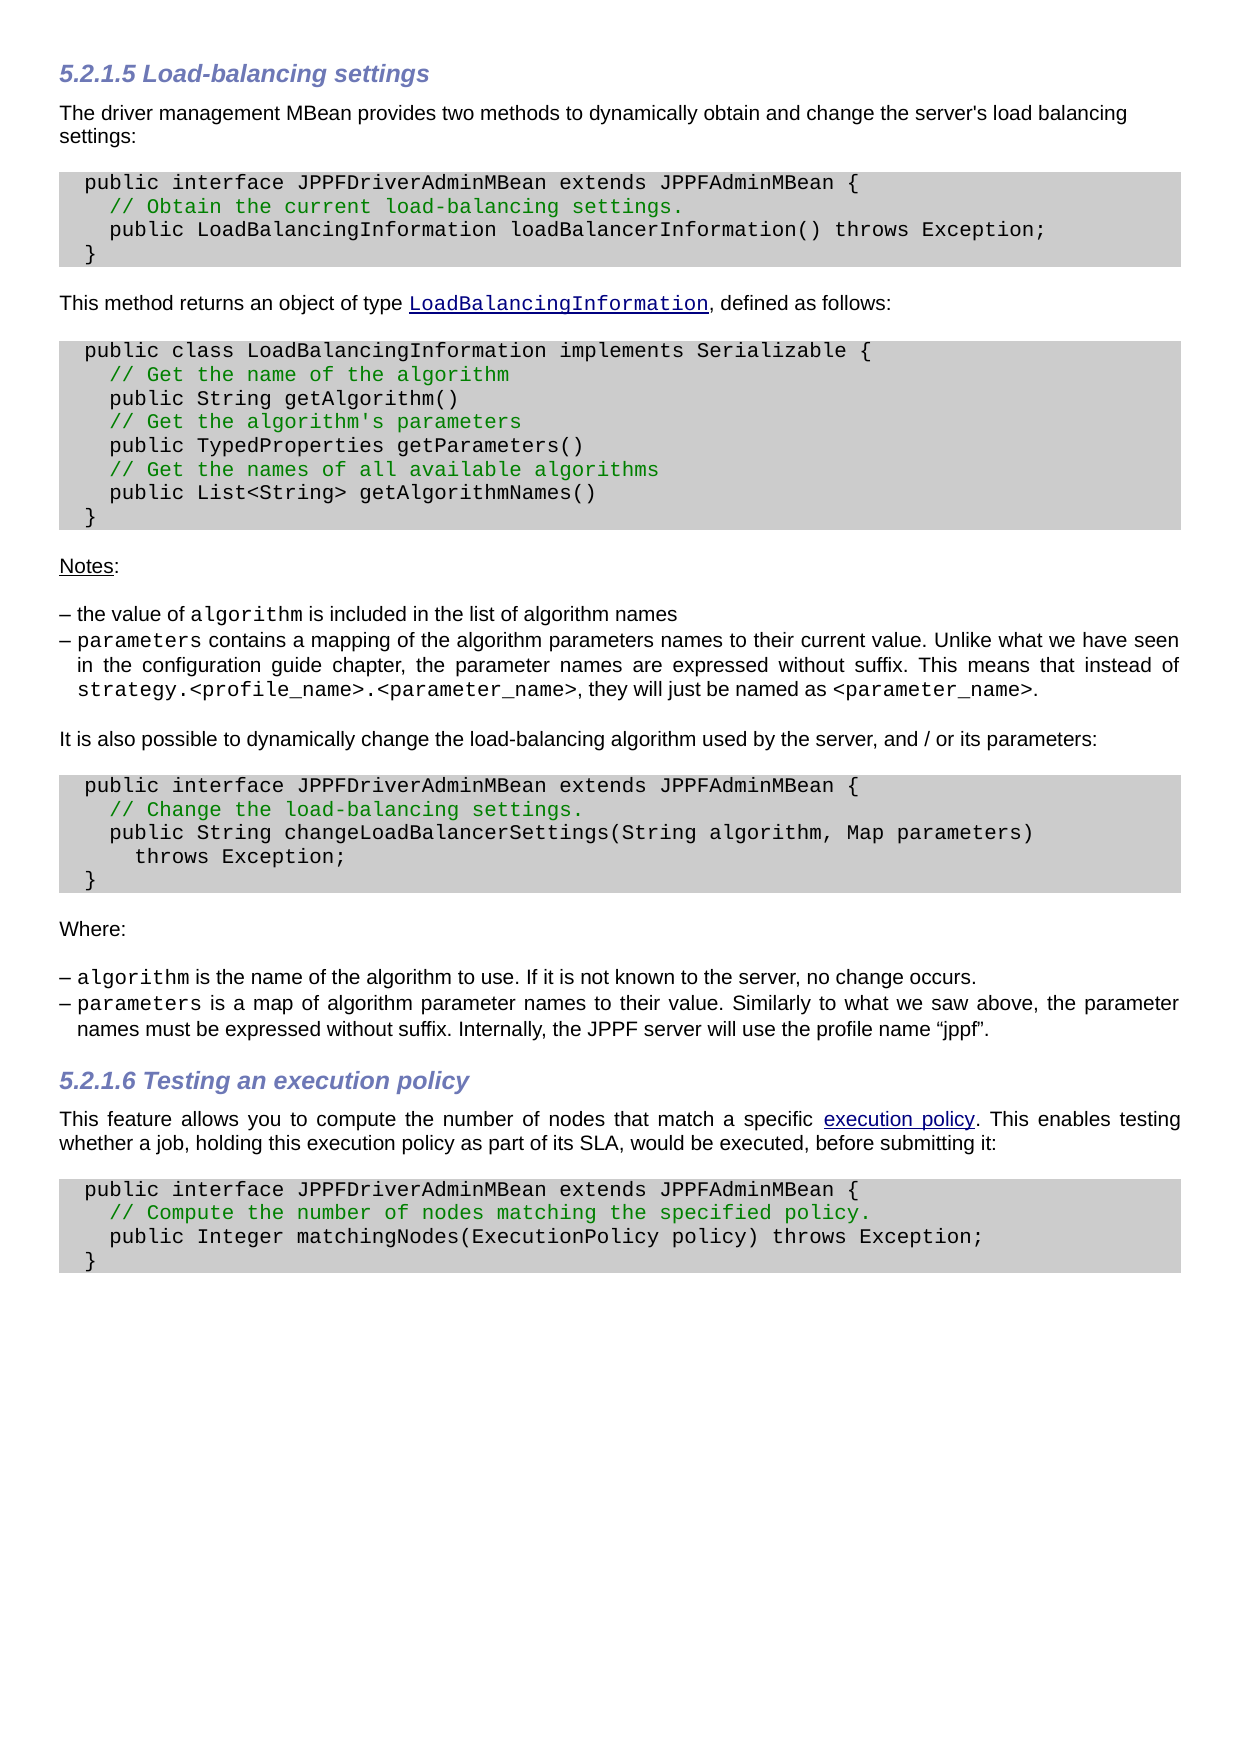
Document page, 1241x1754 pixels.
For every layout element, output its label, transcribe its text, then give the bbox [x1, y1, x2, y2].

text } [59, 506, 1181, 530]
list parameters is a map of algorithm parameter names to their value. Similarly to what we saw above, the parameter names must be expressed without suffix. Internally, the JPPF server will use the profile name “jppf”. [59, 991, 1181, 1041]
text public interface JPPFDriverAdminMBean extends JPPFAdminMBean { [59, 1179, 1181, 1202]
text // Get the name of the algorithm [59, 364, 1181, 388]
text public String changeLoadBalancerSettings(String algorithm, Map parameters) [59, 822, 1181, 846]
text public interface JPPFDriverAdminMBean extends JPPFAdminMBean { [59, 172, 1181, 196]
subtitle Load-balancing settings [59, 59, 1181, 88]
text public TypedProperties getParameters() [59, 435, 1181, 459]
text public interface JPPFDriverAdminMBean extends JPPFAdminMBean { [59, 775, 1181, 798]
text Notes: [59, 554, 1181, 578]
list parameters contains a mapping of the algorithm parameters names to their current value. Unlike what we have seen in the configuration guide chapter, the parameter names are expressed without suffix. This means that instead of strategy.<profile_name>.<parameter_name>, they will just be named as <parameter_name>. [59, 627, 1181, 703]
text public Integer matchingNodes(ExecutionPolicy policy) throws Exception; [59, 1226, 1181, 1250]
text // Change the load-balancing settings. [59, 798, 1181, 822]
text This feature allows you to compute the number of nodes that match a specific execution policy. This enables testing whether a job, holding this execution policy as part of its SLA, would be executed, before submitting it: [59, 1107, 1181, 1155]
text It is also possible to dynamically change the load-balancing algorithm used by the server, and / or its parameters: [59, 727, 1181, 751]
text } [59, 243, 1181, 267]
text // Get the names of all available algorithms [59, 459, 1181, 482]
text public List<String> getAlgorithmNames() [59, 482, 1181, 506]
text public String getAlgorithm() [59, 388, 1181, 411]
text } [59, 1250, 1181, 1273]
text // Obtain the current load-balancing settings. [59, 196, 1181, 219]
text // Compute the number of nodes matching the specified policy. [59, 1202, 1181, 1226]
text The driver management MBean provides two methods to dynamically obtain and change the server's load balancing settings: [59, 100, 1181, 148]
text public class LoadBalancingInformation implements Serializable { [59, 341, 1181, 364]
list the value of algorithm is included in the list of algorithm names [59, 602, 1181, 627]
text throws Exception; [59, 846, 1181, 869]
text This method returns an object of type LoadBalancingInformation, defined as follows: [59, 291, 1181, 317]
subtitle Testing an execution policy [59, 1066, 1181, 1094]
text } [59, 869, 1181, 893]
text // Get the algorithm's parameters [59, 411, 1181, 435]
list algorithm is the name of the algorithm to use. If it is not known to the server, no change occurs. [59, 965, 1181, 991]
text Where: [59, 917, 1181, 941]
text public LoadBalancingInformation loadBalancerInformation() throws Exception; [59, 219, 1181, 243]
